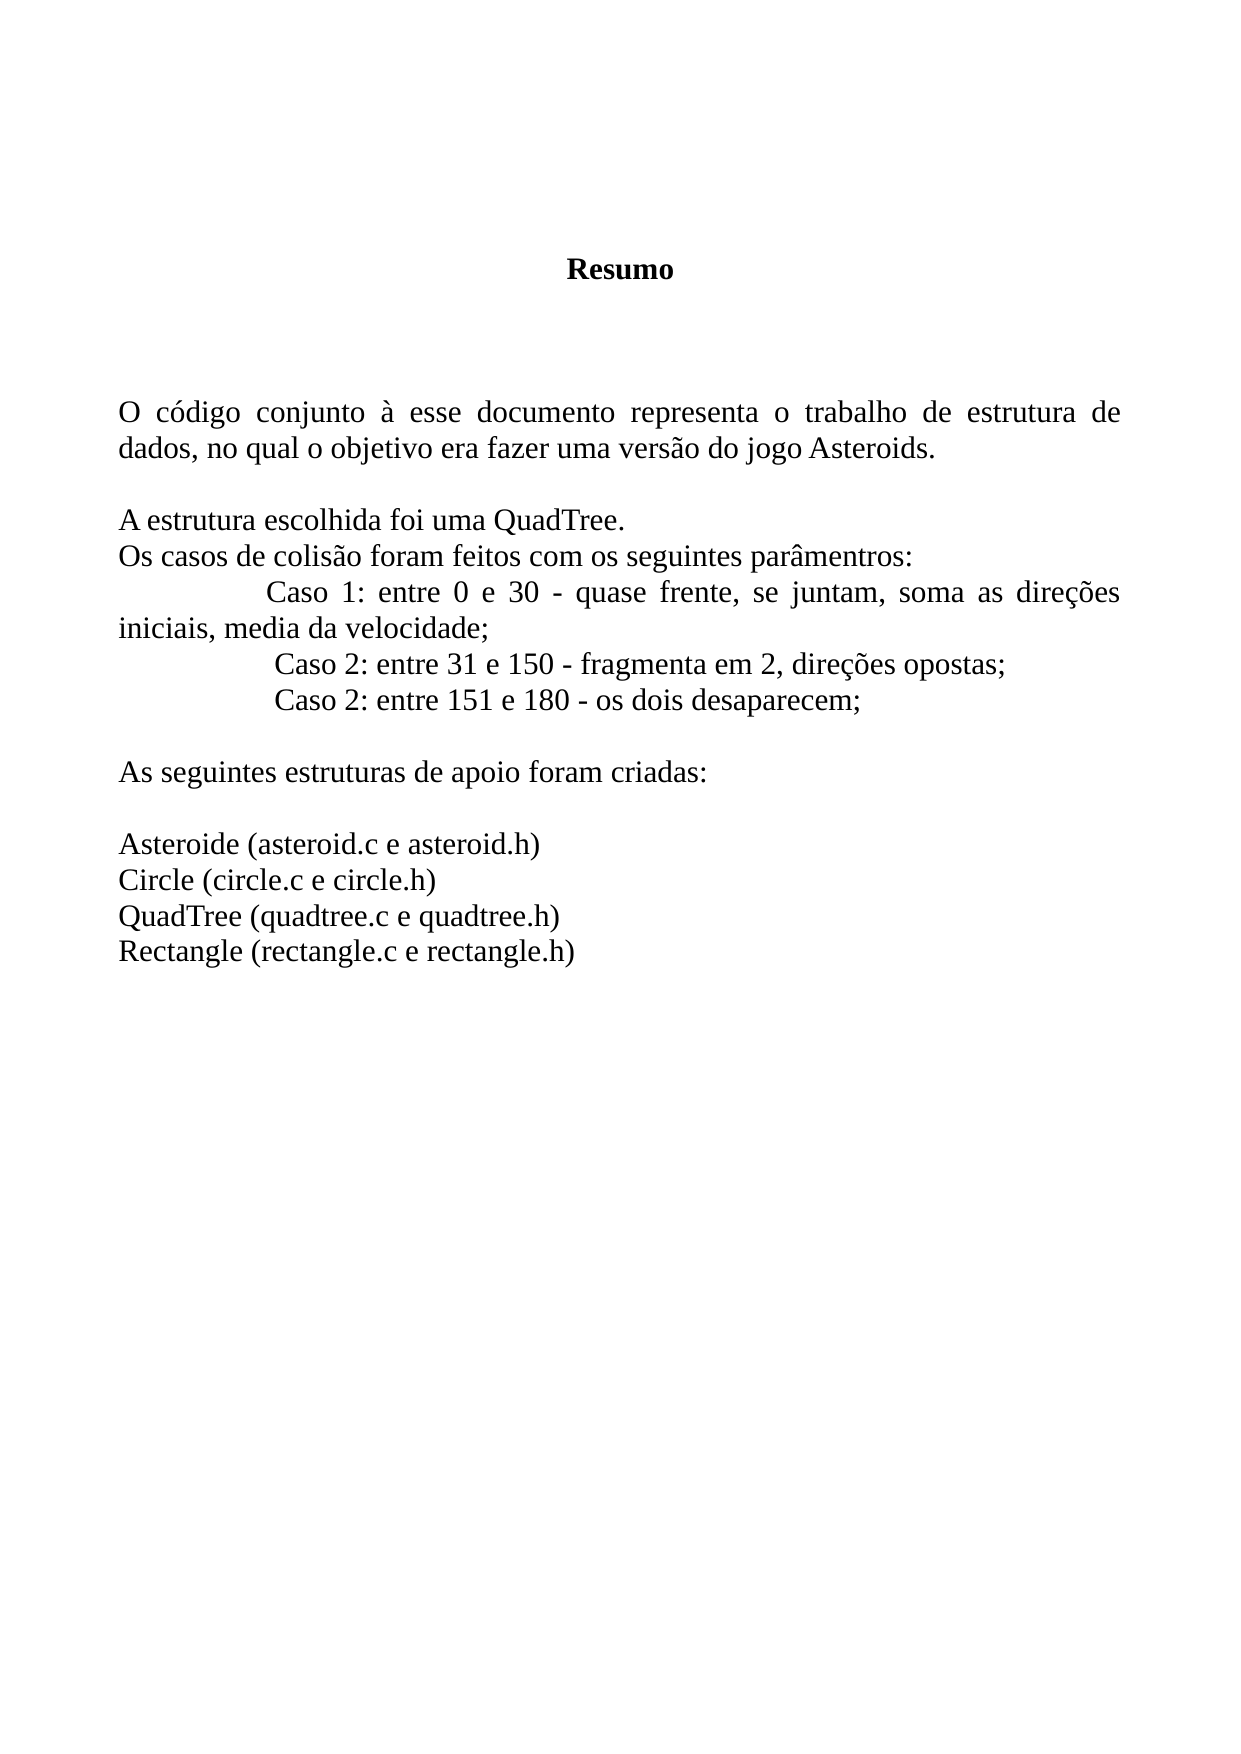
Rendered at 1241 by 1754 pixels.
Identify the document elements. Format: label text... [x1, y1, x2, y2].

text QuadTree (quadtree.c e quadtree.h) [118, 897, 1122, 933]
text Caso 2: entre 151 e 180 - os dois desaparecem; [118, 681, 1122, 717]
text Os casos de colisão foram feitos com os seguintes parâmentros: [118, 537, 1122, 573]
text Caso 1: entre 0 e 30 - quase frente, se juntam, soma as direções iniciais, media da velocidade; [118, 573, 1122, 645]
text Rectangle (rectangle.c e rectangle.h) [118, 933, 1122, 969]
text A estrutura escolhida foi uma QuadTree. [118, 501, 1122, 537]
text Asteroide (asteroid.c e asteroid.h) [118, 825, 1122, 861]
text Caso 2: entre 31 e 150 - fragmenta em 2, direções opostas; [118, 645, 1122, 681]
text O código conjunto à esse documento representa o trabalho de estrutura de dados, no qual o objetivo era fazer uma versão do jogo Asteroids. [118, 394, 1122, 466]
text Circle (circle.c e circle.h) [118, 861, 1122, 897]
text As seguintes estruturas de apoio foram criadas: [118, 753, 1122, 789]
text Resumo [118, 250, 1122, 286]
